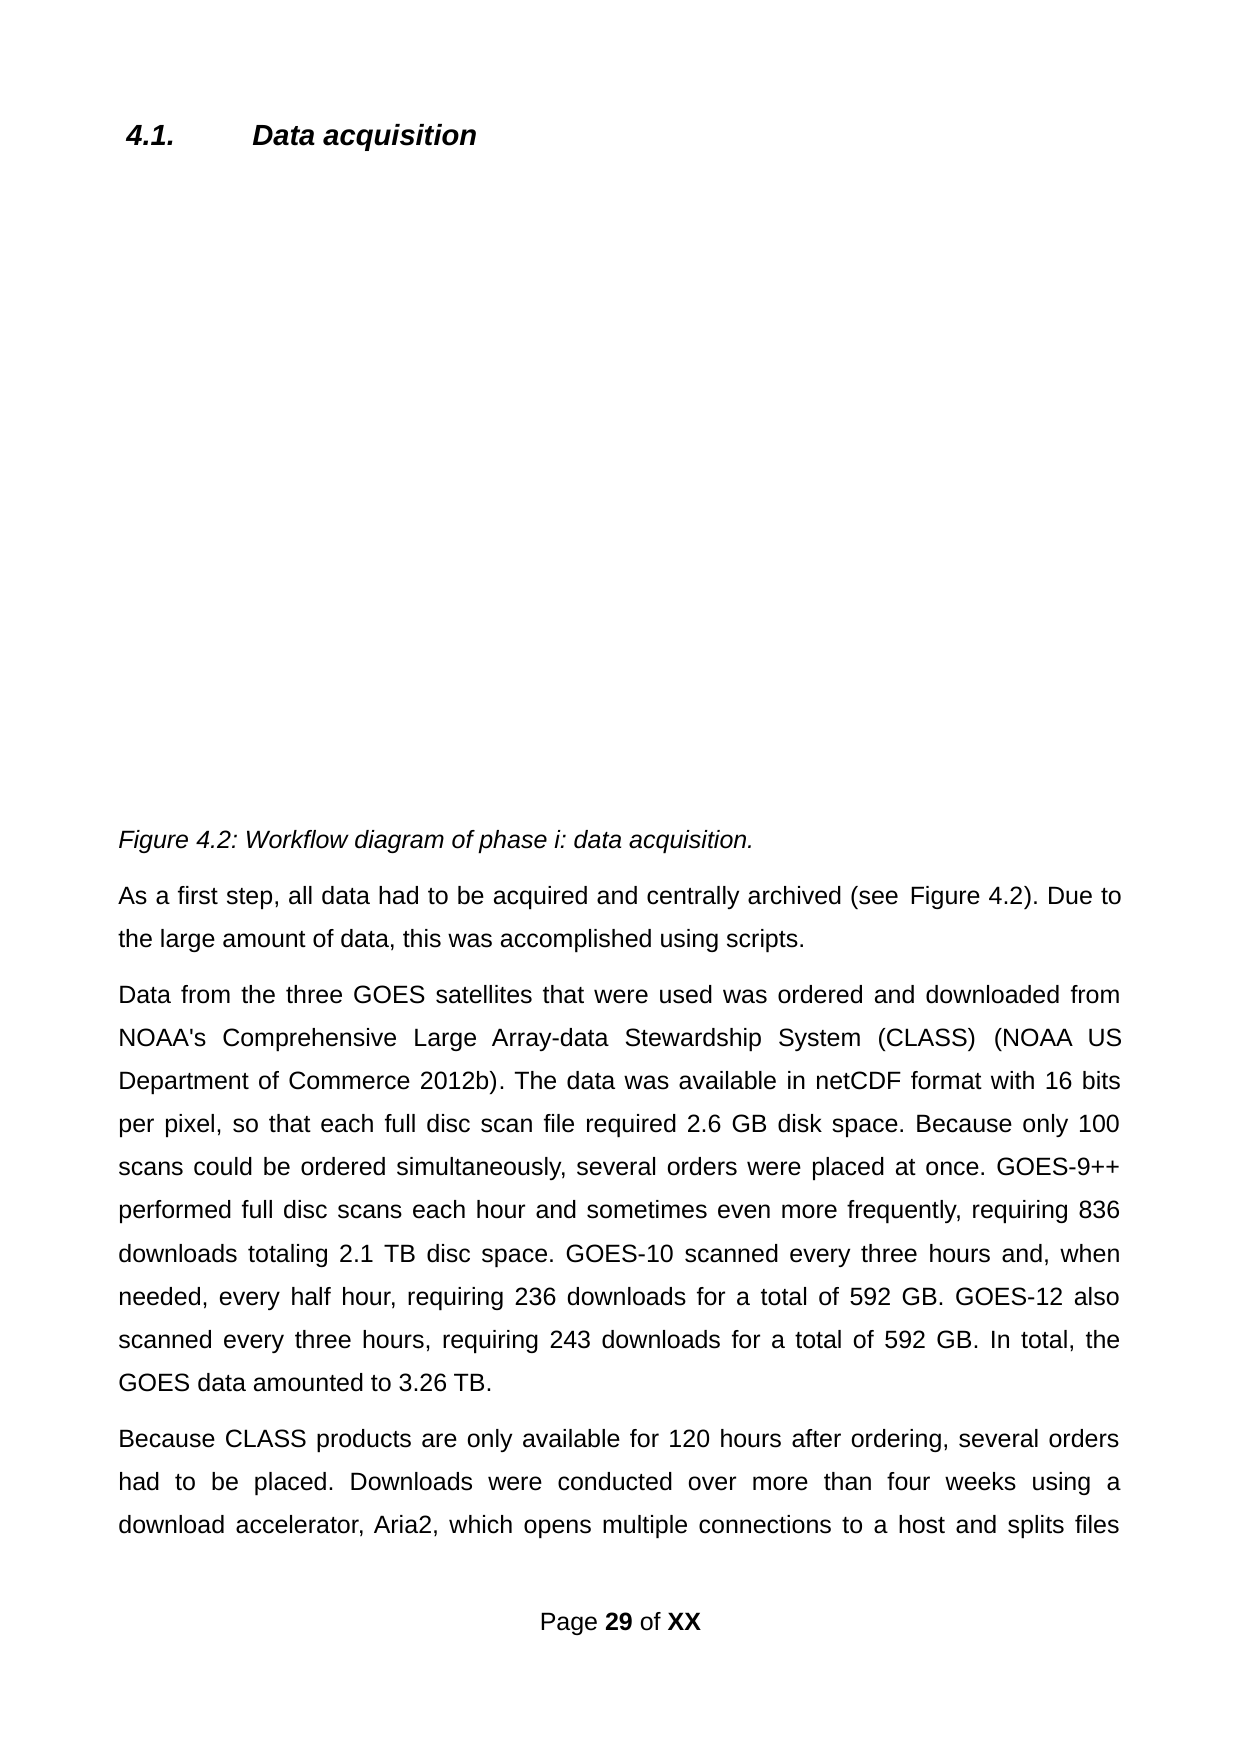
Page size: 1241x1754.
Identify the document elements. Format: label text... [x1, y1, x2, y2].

text Because CLASS products are only available for 120 hours after ordering, several orders had to be placed. Downloads were conducted over more than four weeks using a download accelerator, Aria2, which opens multiple connections to a host and splits files [118, 1423, 1122, 1538]
text Data from the three GOES satellites that were used was ordered and downloaded from NOAA's Comprehensive Large Array-data Stewardship System (CLASS) (NOAA US Department of Commerce 2012b). The data was available in netCDF format with 16 bits per pixel, so that each full disc scan file required 2.6 GB disk space. Because only 100 scans could be ordered simultaneously, several orders were placed at once. GOES-9++ performed full disc scans each hour and sometimes even more frequently, requiring 836 downloads totaling 2.1 TB disc space. GOES-10 scanned every three hours and, when needed, every half hour, requiring 236 downloads for a total of 592 GB. GOES-12 also scanned every three hours, requiring 243 downloads for a total of 592 GB. In total, the GOES data amounted to 3.26 TB. [118, 980, 1122, 1397]
subtitle Data acquisition [118, 118, 1122, 152]
text Figure 4.2: Workflow diagram of phase i: data acquisition. [118, 177, 1122, 854]
text [118, 164, 1122, 177]
text As a first step, all data had to be acquired and centrally archived (see Figure 4.2). Due to the large amount of data, this was accomplished using scripts. [118, 854, 1122, 953]
